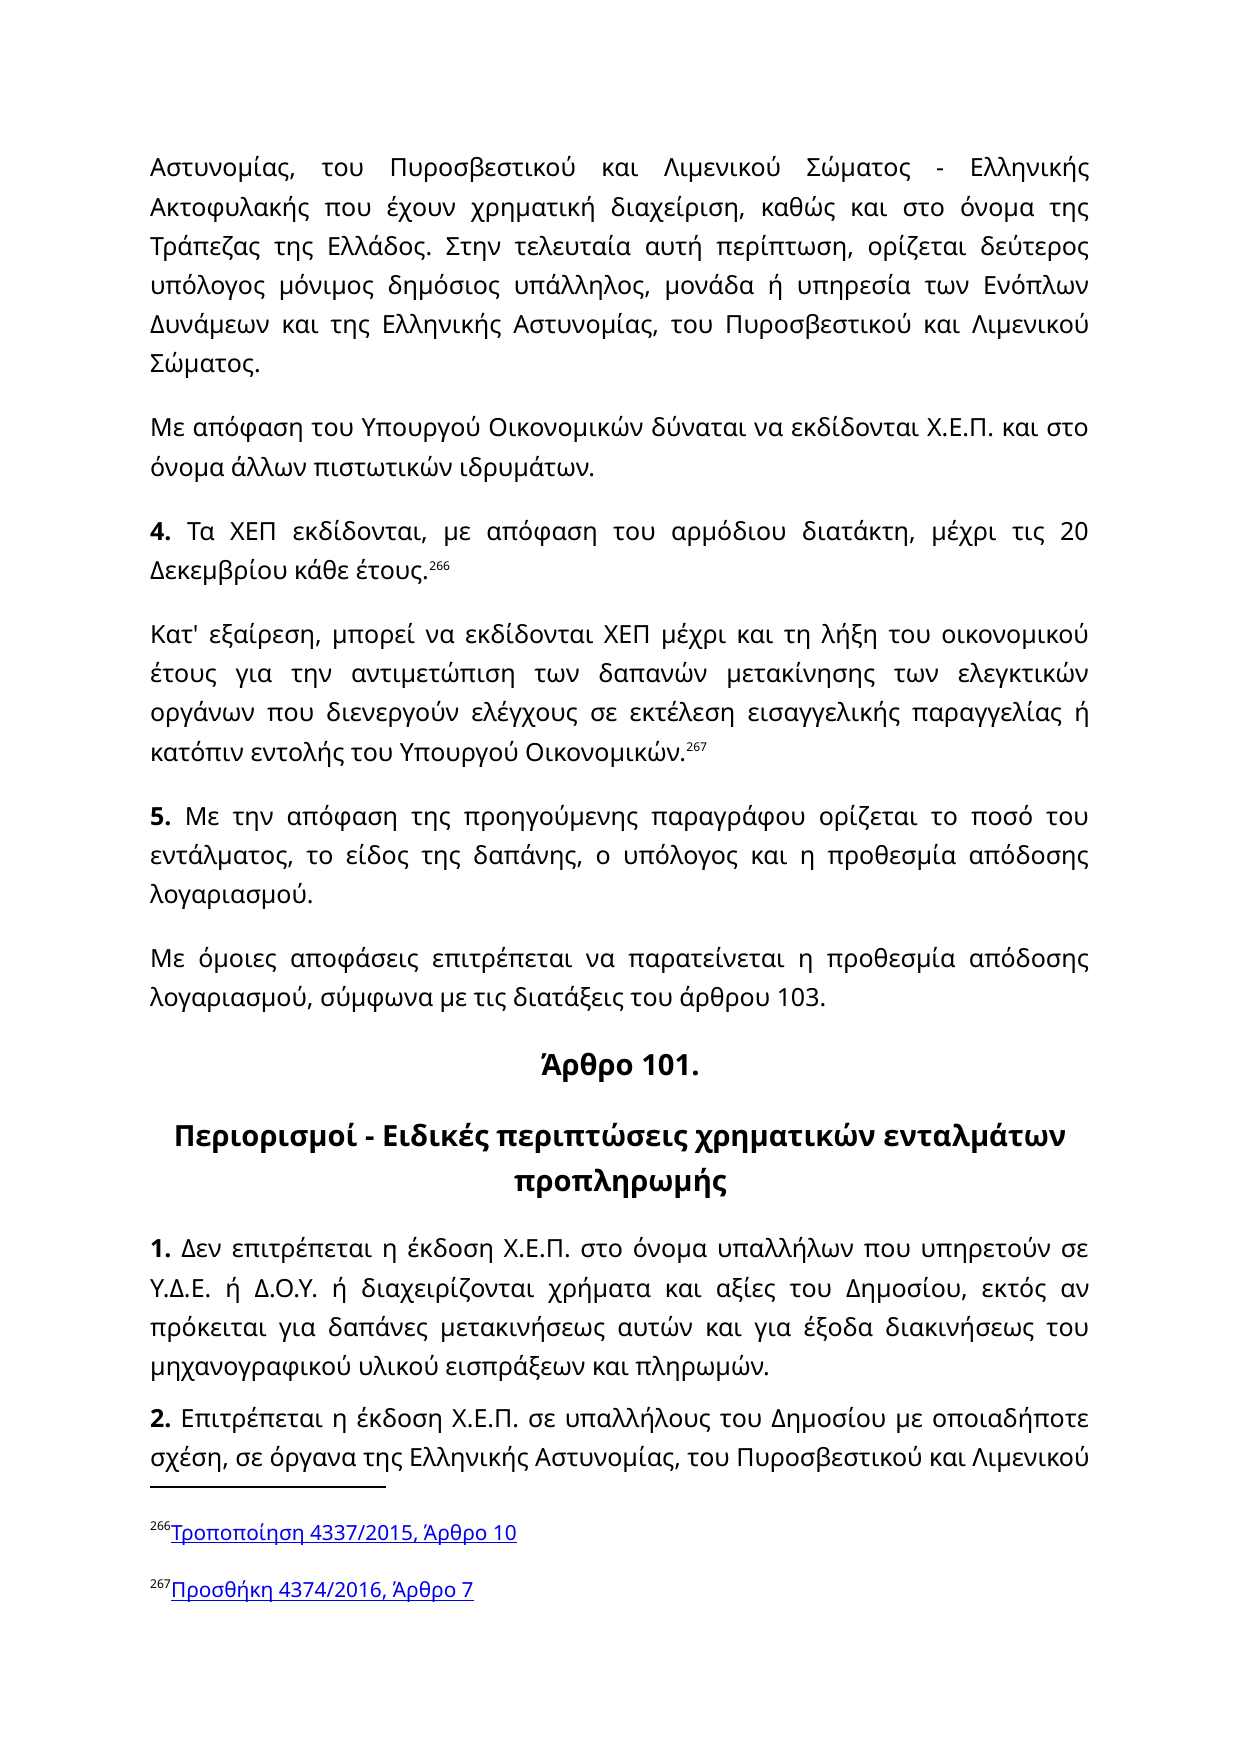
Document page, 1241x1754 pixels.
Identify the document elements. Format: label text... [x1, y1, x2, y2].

text 2. Επιτρέπεται η έκδοση Χ.Ε.Π. σε υπαλλήλους του Δημοσίου με οποιαδήποτε σχέση, σε όργανα της Ελληνικής Αστυνομίας, του Πυροσβεστικού και Λιμενικού [150, 1400, 1090, 1473]
subtitle Άρθρο 101. [150, 1044, 1090, 1084]
text Αστυνομίας, του Πυροσβεστικού και Λιμενικού Σώματος - Ελληνικής Ακτοφυλακής που έχουν χρηματική διαχείριση, καθώς και στο όνομα της Τράπεζας της Ελλάδος. Στην τελευταία αυτή περίπτωση, ορίζεται δεύτερος υπόλογος μόνιμος δημόσιος υπάλληλος, μονάδα ή υπηρεσία των Ενόπλων Δυνάμεων και της Ελληνικής Αστυνομίας, του Πυροσβεστικού και Λιμενικού Σώματος. [150, 150, 1090, 380]
text Τροποποίηση 4337/2015, Άρθρο 10 [150, 1518, 1090, 1546]
text 4. Τα ΧΕΠ εκδίδονται, με απόφαση του αρμόδιου διατάκτη, μέχρι τις 20 Δεκεμβρίου κάθε έτους. [150, 513, 1090, 587]
subtitle Περιορισμοί - Ειδικές περιπτώσεις χρηματικών ενταλμάτων προπληρωμής [150, 1115, 1090, 1200]
text 5. Με την απόφαση της προηγούμενης παραγράφου ορίζεται το ποσό του εντάλματος, το είδος της δαπάνης, ο υπόλογος και η προθεσμία απόδοσης λογαριασμού. [150, 798, 1090, 911]
text Προσθήκη 4374/2016, Άρθρο 7 [150, 1576, 1090, 1604]
text 1. Δεν επιτρέπεται η έκδοση Χ.Ε.Π. στο όνομα υπαλλήλων που υπηρετούν σε Υ.Δ.Ε. ή Δ.Ο.Υ. ή διαχειρίζονται χρήματα και αξίες του Δημοσίου, εκτός αν πρόκειται για δαπάνες μετακινήσεως αυτών και για έξοδα διακινήσεως του μηχανογραφικού υλικού εισπράξεων και πληρωμών. [150, 1231, 1090, 1383]
text Με απόφαση του Υπουργού Οικονομικών δύναται να εκδίδονται Χ.Ε.Π. και στο όνομα άλλων πιστωτικών ιδρυμάτων. [150, 410, 1090, 483]
text Με όμοιες αποφάσεις επιτρέπεται να παρατείνεται η προθεσμία απόδοσης λογαριασμού, σύμφωνα με τις διατάξεις του άρθρου 103. [150, 941, 1090, 1014]
text Κατ' εξαίρεση, μπορεί να εκδίδονται ΧΕΠ μέχρι και τη λήξη του οικονομικού έτους για την αντιμετώπιση των δαπανών μετακίνησης των ελεγκτικών οργάνων που διενεργούν ελέγχους σε εκτέλεση εισαγγελικής παραγγελίας ή κατόπιν εντολής του Υπουργού Οικονομικών. [150, 617, 1090, 768]
